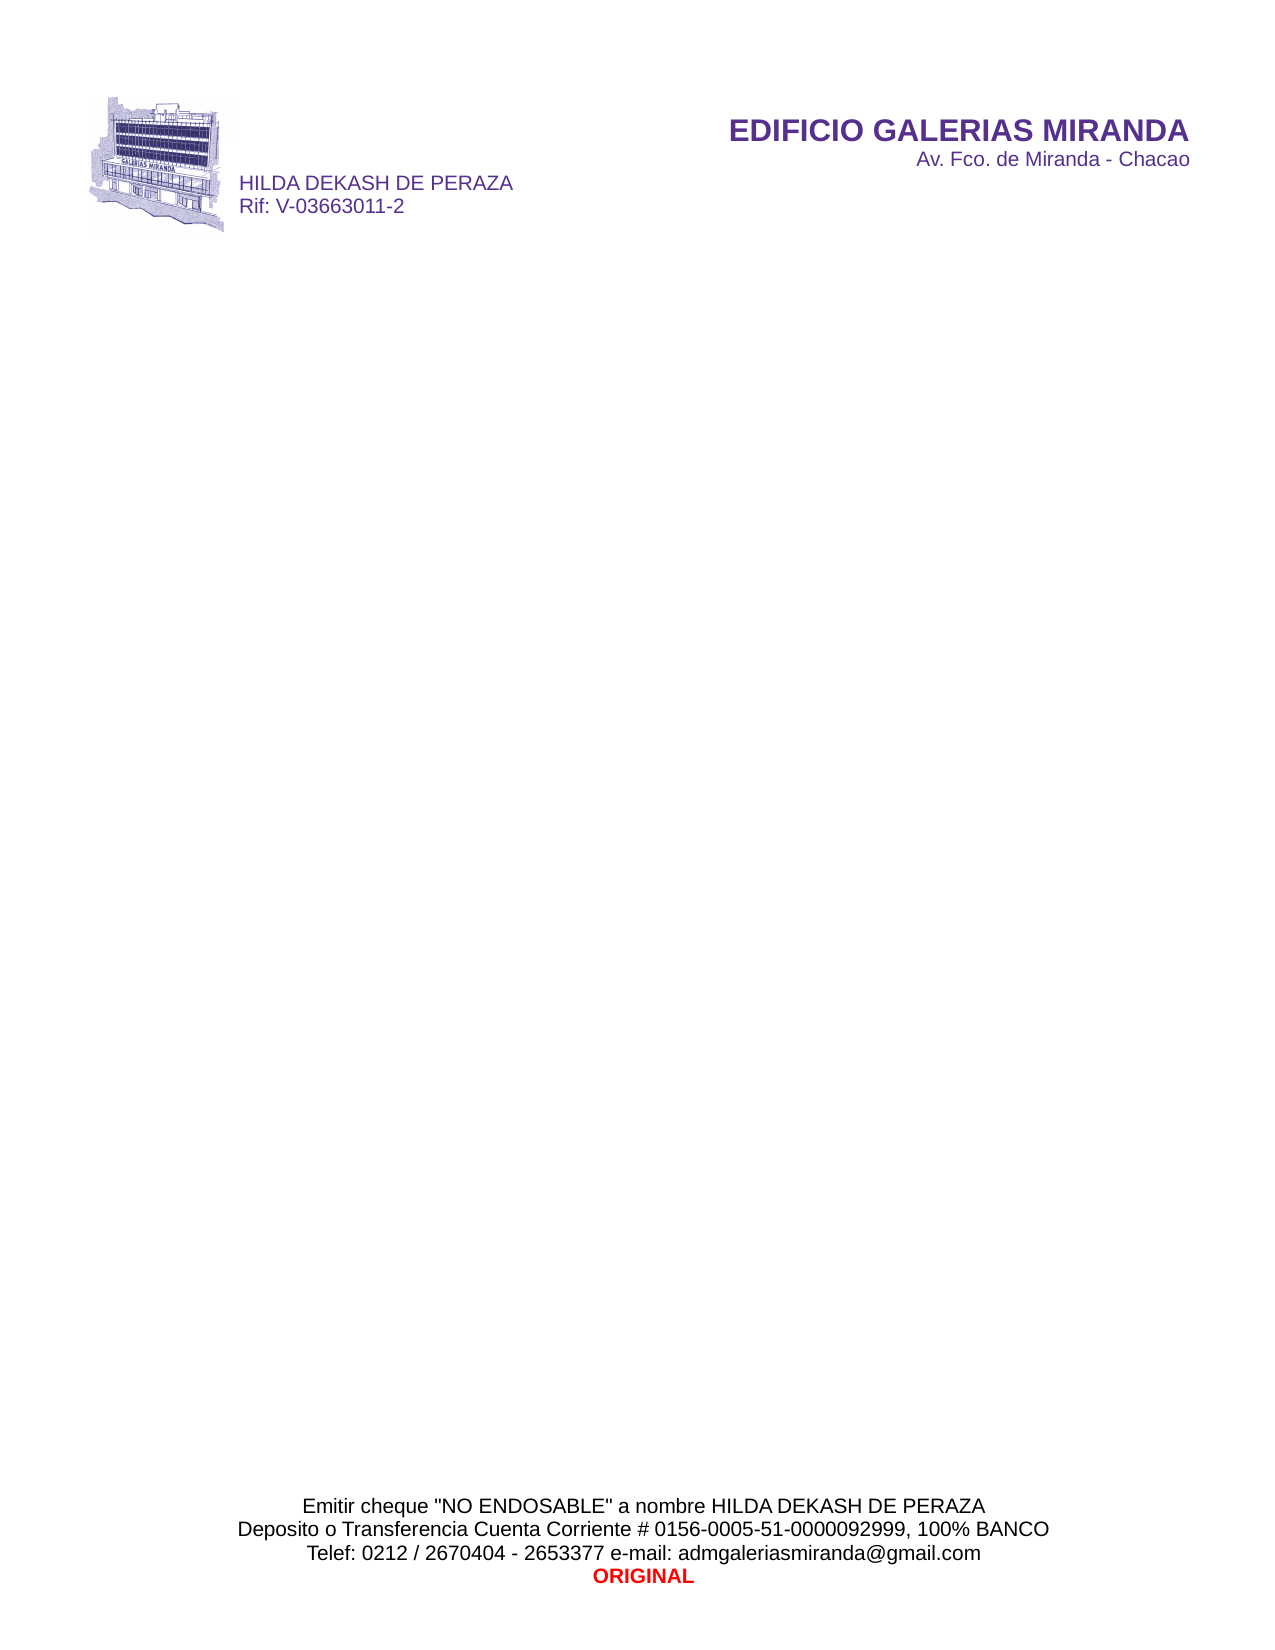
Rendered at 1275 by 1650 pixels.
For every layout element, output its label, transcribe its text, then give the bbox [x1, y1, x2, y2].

text_box EDIFICIO GALERIAS MIRANDA Av. Fco. de Miranda - Chacao [732, 82, 1205, 201]
picture [88, 96, 237, 237]
text_box Emitir cheque "NO ENDOSABLE" a nombre HILDA DEKASH DE PERAZA Deposito o Transferencia Cuenta Corriente # 0156-0005-51-0000092999, 100% BANCO Telef: 0212 / 2670404 - 2653377 e-mail: admgaleriasmiranda@gmail.com ORIGINAL [413, 1440, 875, 1642]
text_box HILDA DEKASH DE PERAZA Rif: V-03663011-2 [224, 141, 662, 249]
